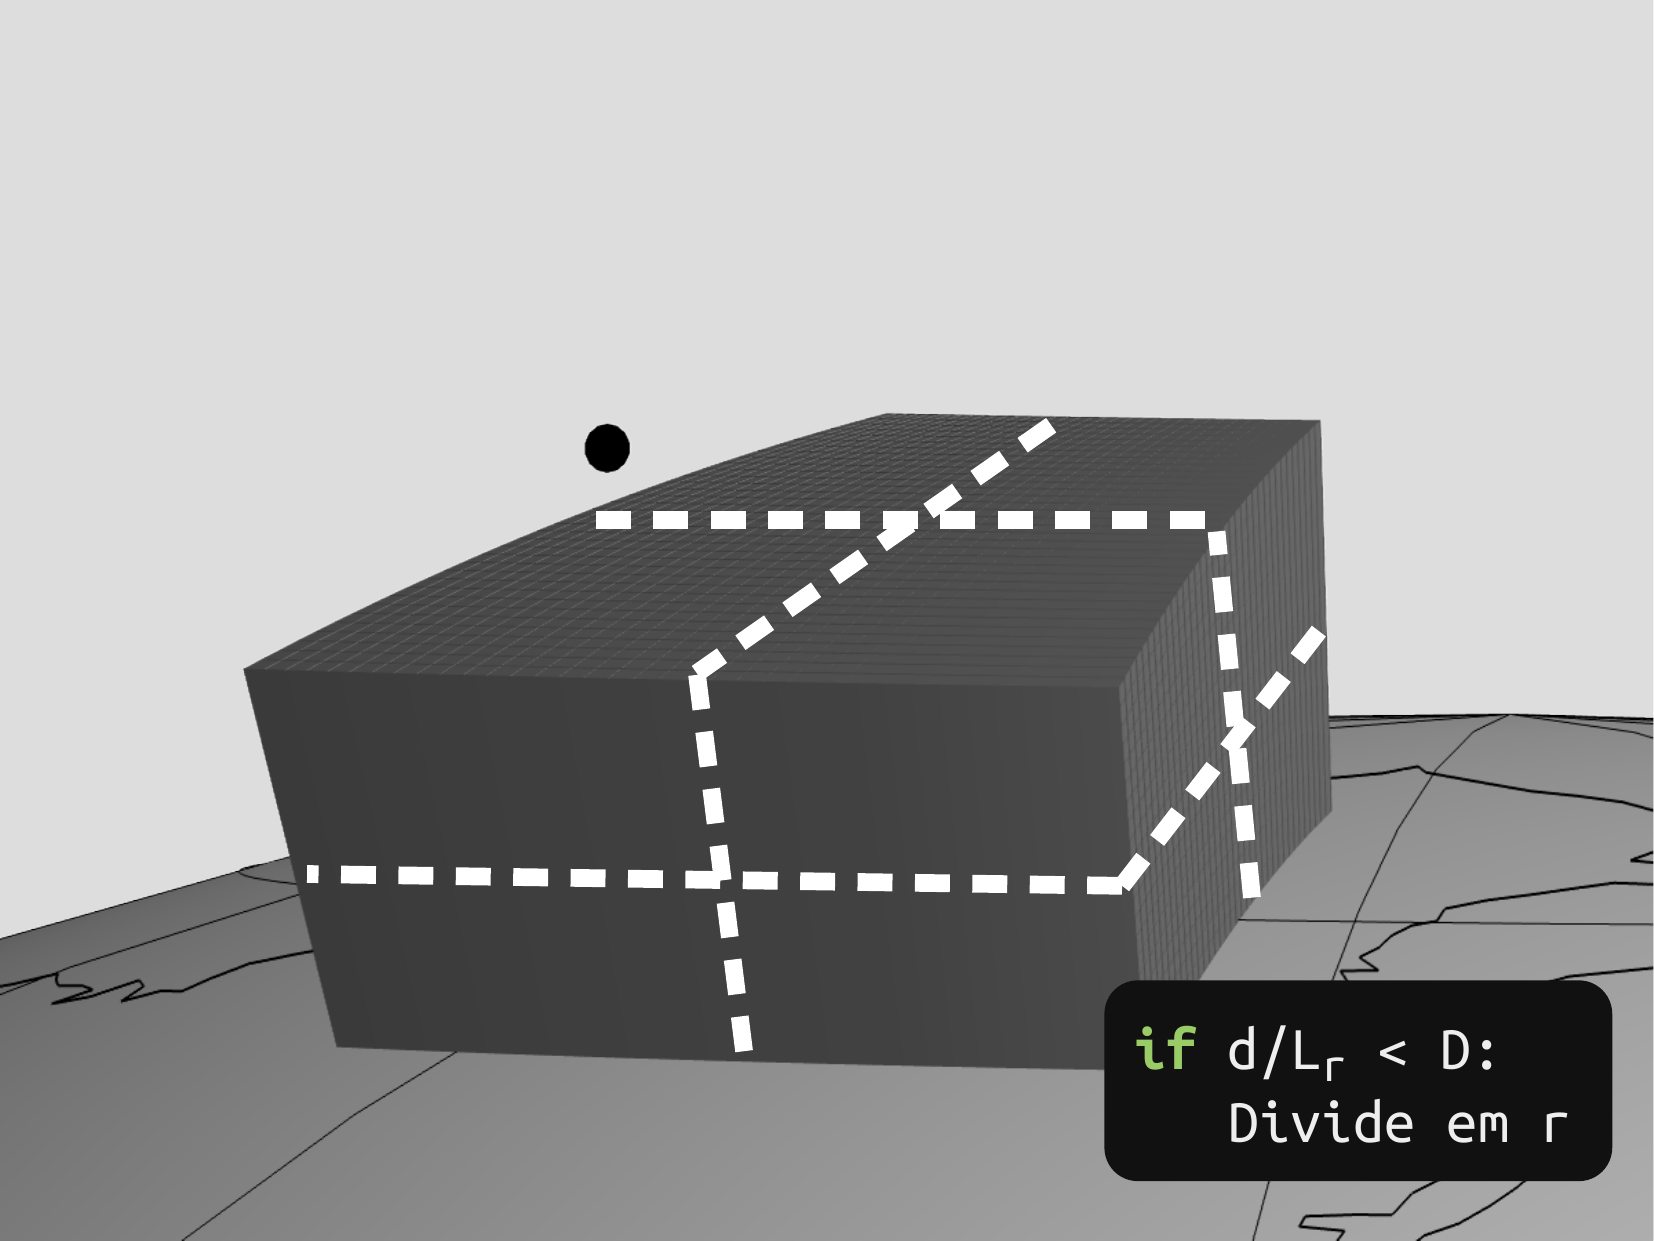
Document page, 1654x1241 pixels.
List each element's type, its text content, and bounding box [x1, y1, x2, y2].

picture [0, 316, 1654, 1241]
text_box [1104, 980, 1613, 1182]
text_box if d/Lr < D: Divide em r [1119, 1009, 1587, 1161]
